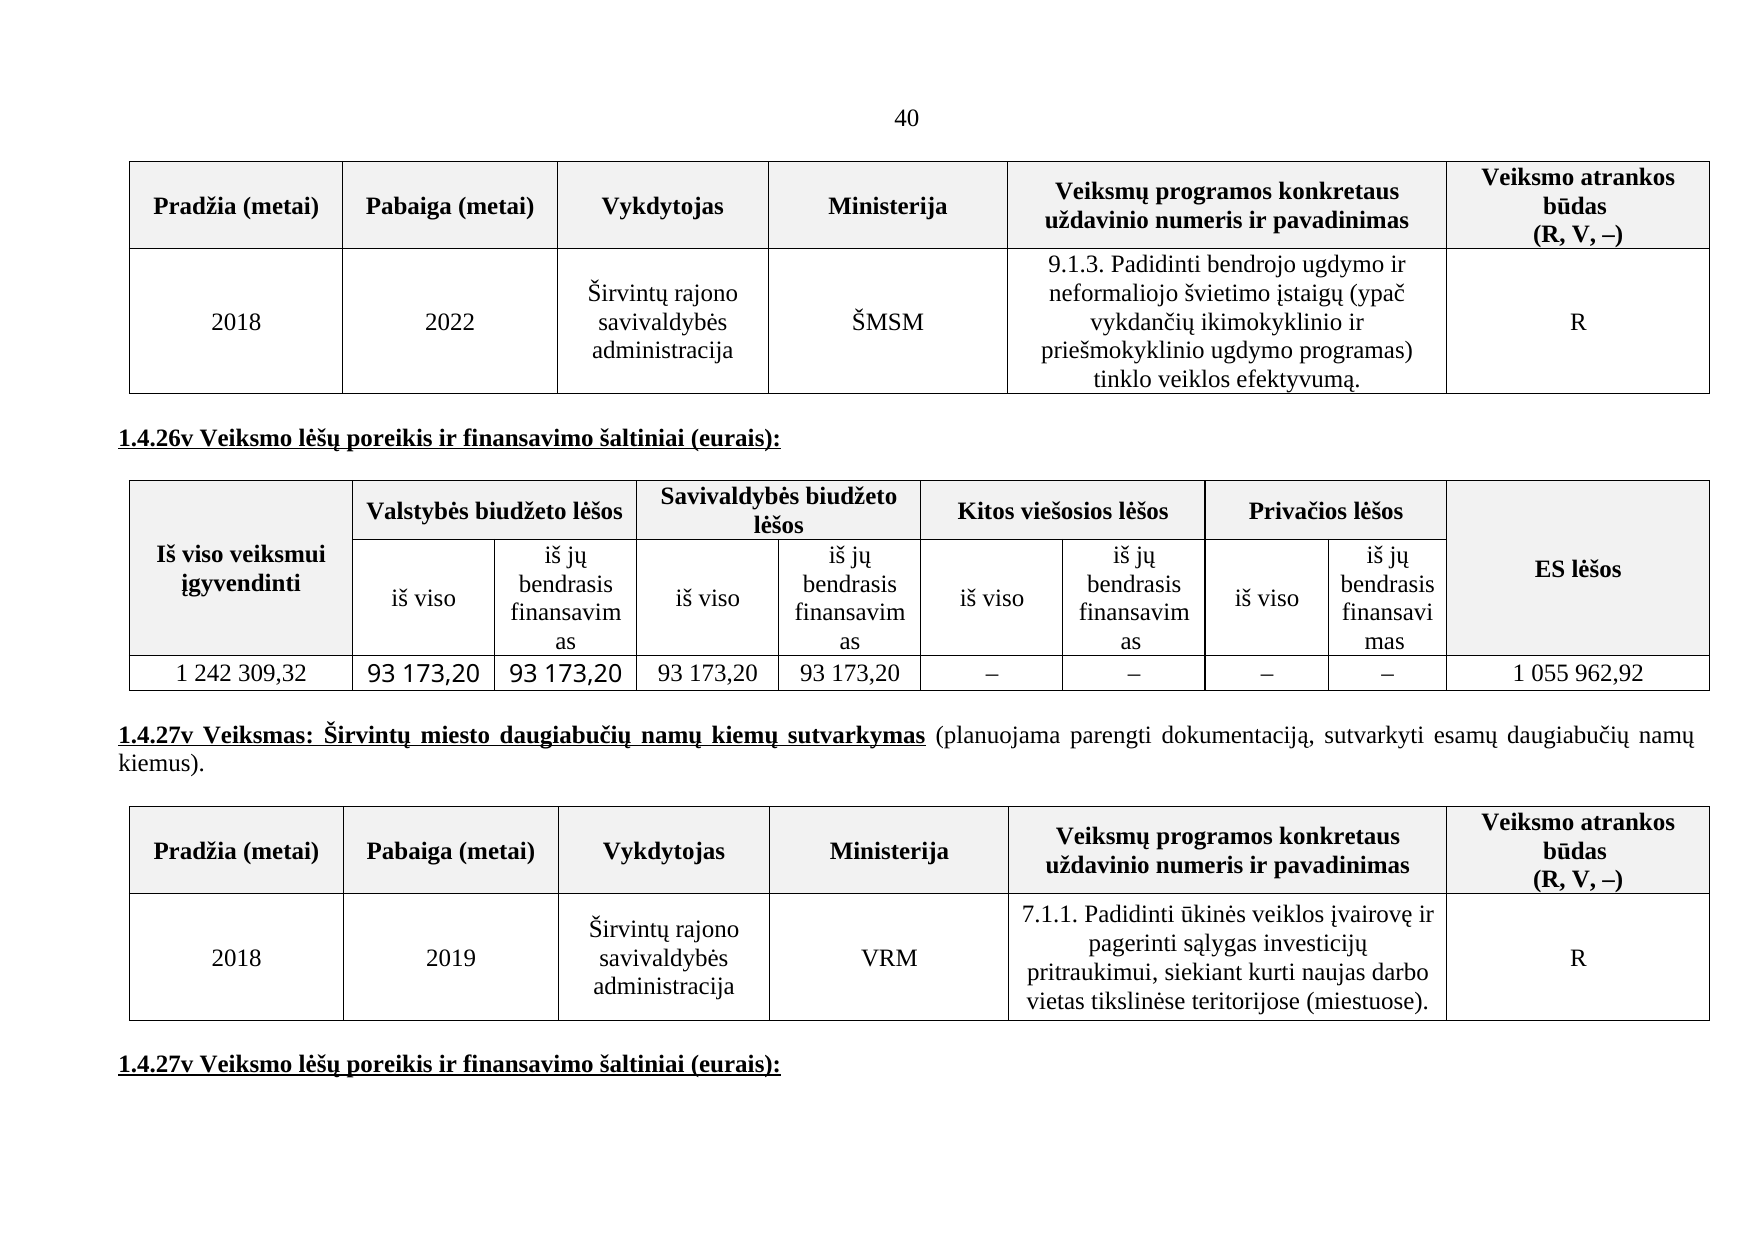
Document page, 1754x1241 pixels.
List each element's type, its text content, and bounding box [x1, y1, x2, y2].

table_cell 9.1.3. Padidinti bendrojo ugdymo ir neformaliojo švietimo įstaigų (ypač vykdančių ikimokyklinio ir priešmokyklinio ugdymo programas) tinklo veiklos efektyvumą. [1008, 249, 1446, 393]
table_cell 2019 [344, 894, 558, 1020]
table_cell iš viso [1206, 540, 1328, 655]
table_header Veiksmo atrankos būdas (R, V, –) [1447, 807, 1709, 893]
table_cell 7.1.1. Padidinti ūkinės veiklos įvairovę ir pagerinti sąlygas investicijų pritraukimui, siekiant kurti naujas darbo vietas tikslinėse teritorijose (miestuose). [1009, 894, 1446, 1020]
table_header Veiksmų programos konkretaus uždavinio numeris ir pavadinimas [1008, 162, 1446, 248]
text 1.4.27v Veiksmas: Širvintų miesto daugiabučių namų kiemų sutvarkymas (planuojama parengti dokumentaciją, sutvarkyti esamų daugiabučių namų kiemus). [118, 720, 1695, 777]
table_header Savivaldybės biudžeto lėšos [637, 481, 920, 539]
text 1.4.26v Veiksmo lėšų poreikis ir finansavimo šaltiniai (eurais): [118, 423, 1695, 452]
table_cell 1 055 962,92 [1447, 656, 1709, 690]
table_header Vykdytojas [559, 807, 769, 893]
table_cell Širvintų rajono savivaldybės administracija [558, 249, 768, 393]
table_header Valstybės biudžeto lėšos [353, 481, 636, 539]
table_header Ministerija [770, 807, 1008, 893]
table_cell 93 173,20 [495, 656, 636, 690]
table_cell iš jų bendrasis finansavimas [495, 540, 636, 655]
table_cell R [1447, 249, 1709, 393]
table_cell 1 242 309,32 [130, 656, 352, 690]
table_header Iš viso veiksmui įgyvendinti [130, 481, 352, 655]
table_cell – [1206, 656, 1328, 690]
table_header Kitos viešosios lėšos [921, 481, 1204, 539]
table_header Vykdytojas [558, 162, 768, 248]
table_cell ŠMSM [769, 249, 1007, 393]
table_cell iš jų bendrasis finansavimas [1329, 540, 1446, 655]
table_header Veiksmų programos konkretaus uždavinio numeris ir pavadinimas [1009, 807, 1446, 893]
table_header Privačios lėšos [1206, 481, 1446, 539]
table_cell 2018 [130, 894, 343, 1020]
table_cell iš viso [921, 540, 1062, 655]
table_header Pradžia (metai) [130, 162, 342, 248]
table_header ES lėšos [1447, 481, 1709, 655]
table_header Pradžia (metai) [130, 807, 343, 893]
table_cell – [921, 656, 1062, 690]
table_cell iš viso [637, 540, 778, 655]
table_cell 2018 [130, 249, 342, 393]
table_cell – [1063, 656, 1204, 690]
table_cell 2022 [343, 249, 557, 393]
table_cell 93 173,20 [637, 656, 778, 690]
table_cell iš jų bendrasis finansavimas [1063, 540, 1204, 655]
text 1.4.27v Veiksmo lėšų poreikis ir finansavimo šaltiniai (eurais): [118, 1049, 1695, 1078]
table_header Pabaiga (metai) [344, 807, 558, 893]
table_cell VRM [770, 894, 1008, 1020]
table_header Ministerija [769, 162, 1007, 248]
table_cell 93 173,20 [779, 656, 920, 690]
table_cell R [1447, 894, 1709, 1020]
table_cell Širvintų rajono savivaldybės administracija [559, 894, 769, 1020]
table_cell 93 173,20 [353, 656, 494, 690]
table_header Veiksmo atrankos būdas (R, V, –) [1447, 162, 1709, 248]
table_cell iš jų bendrasis finansavimas [779, 540, 920, 655]
table_cell iš viso [353, 540, 494, 655]
table_cell – [1329, 656, 1446, 690]
table_header Pabaiga (metai) [343, 162, 557, 248]
